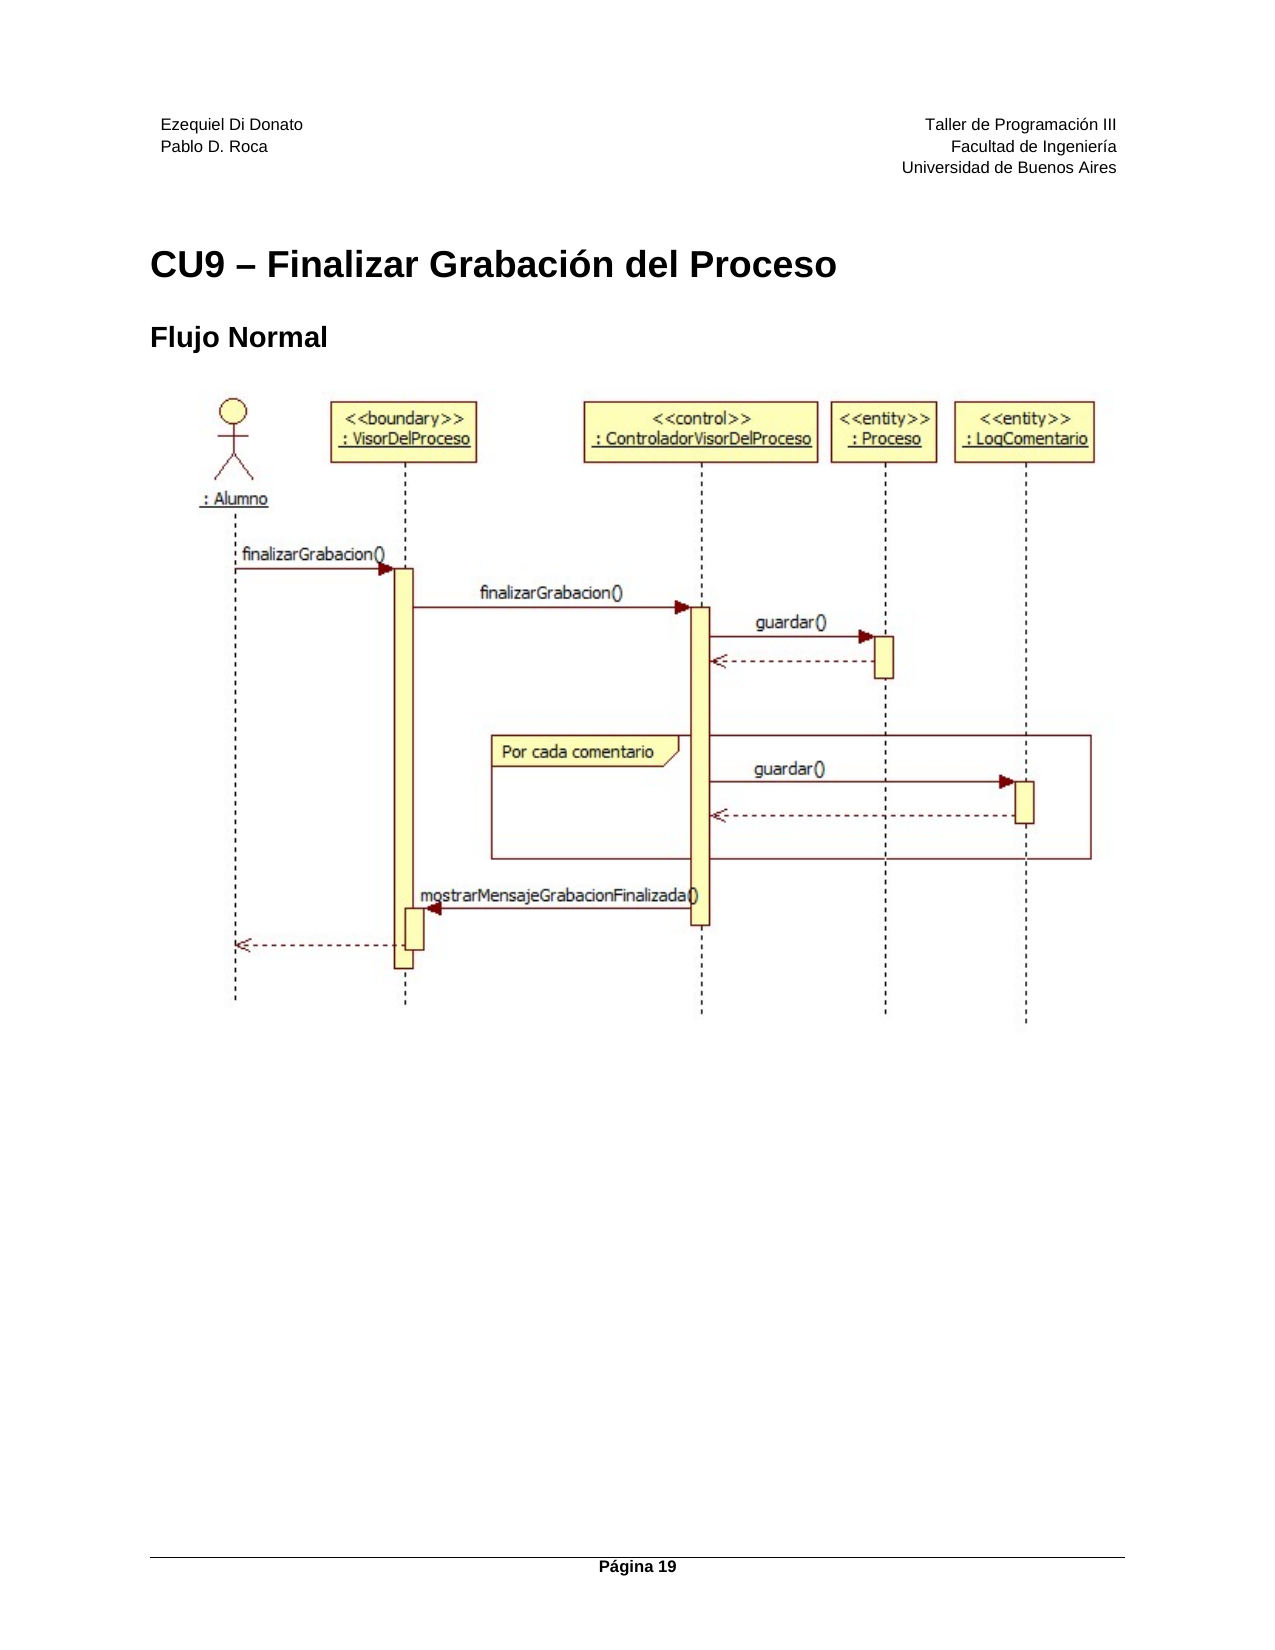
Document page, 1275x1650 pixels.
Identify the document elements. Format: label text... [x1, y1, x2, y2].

subtitle CU9 – Finalizar Grabación del Proceso [150, 243, 1125, 285]
subtitle Flujo Normal [150, 321, 1125, 353]
picture [150, 366, 1125, 1056]
